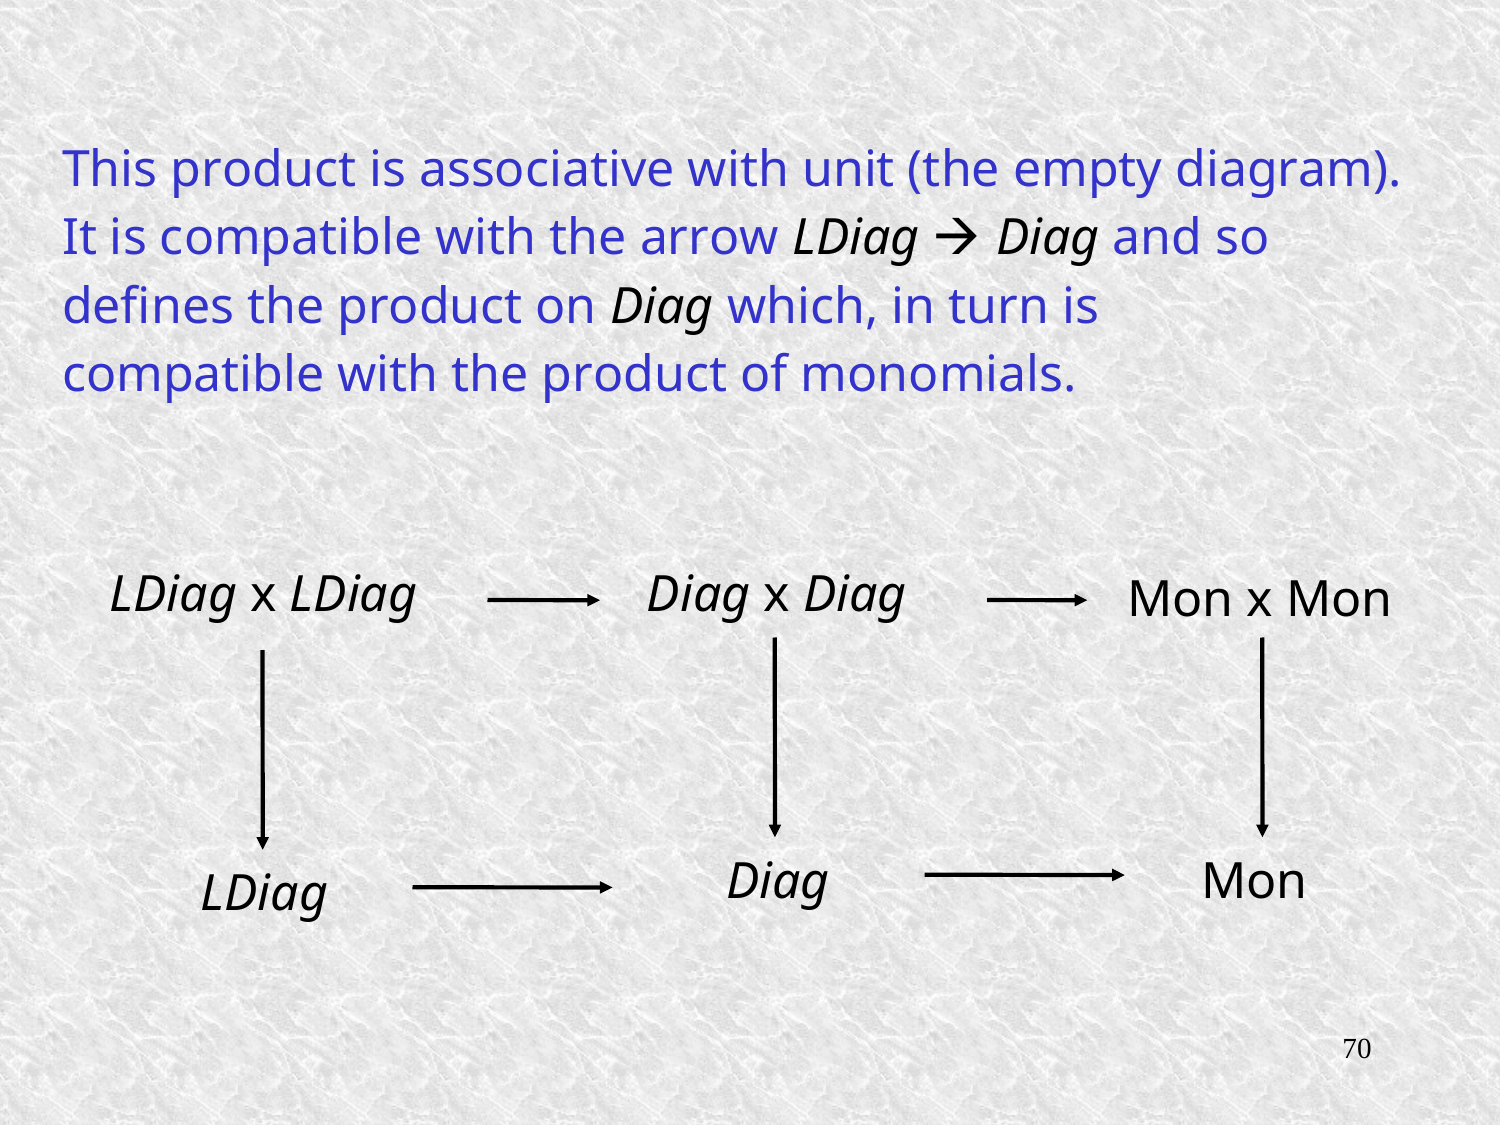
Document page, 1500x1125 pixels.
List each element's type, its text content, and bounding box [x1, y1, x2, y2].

text_box Diag [711, 837, 845, 921]
text_box Diag x Diag [631, 549, 922, 634]
text_box LDiag [185, 849, 344, 934]
text_box Mon [1186, 837, 1323, 921]
text_box Mon x Mon [1112, 555, 1408, 639]
text_box This product is associative with unit (the empty diagram). It is compatible with the arrow LDiag  Diag and so defines the product on Diag which, in turn is compatible with the product of monomials. [47, 125, 1465, 415]
picture [0, 0, 1500, 1125]
text_box LDiag x LDiag [94, 549, 433, 634]
